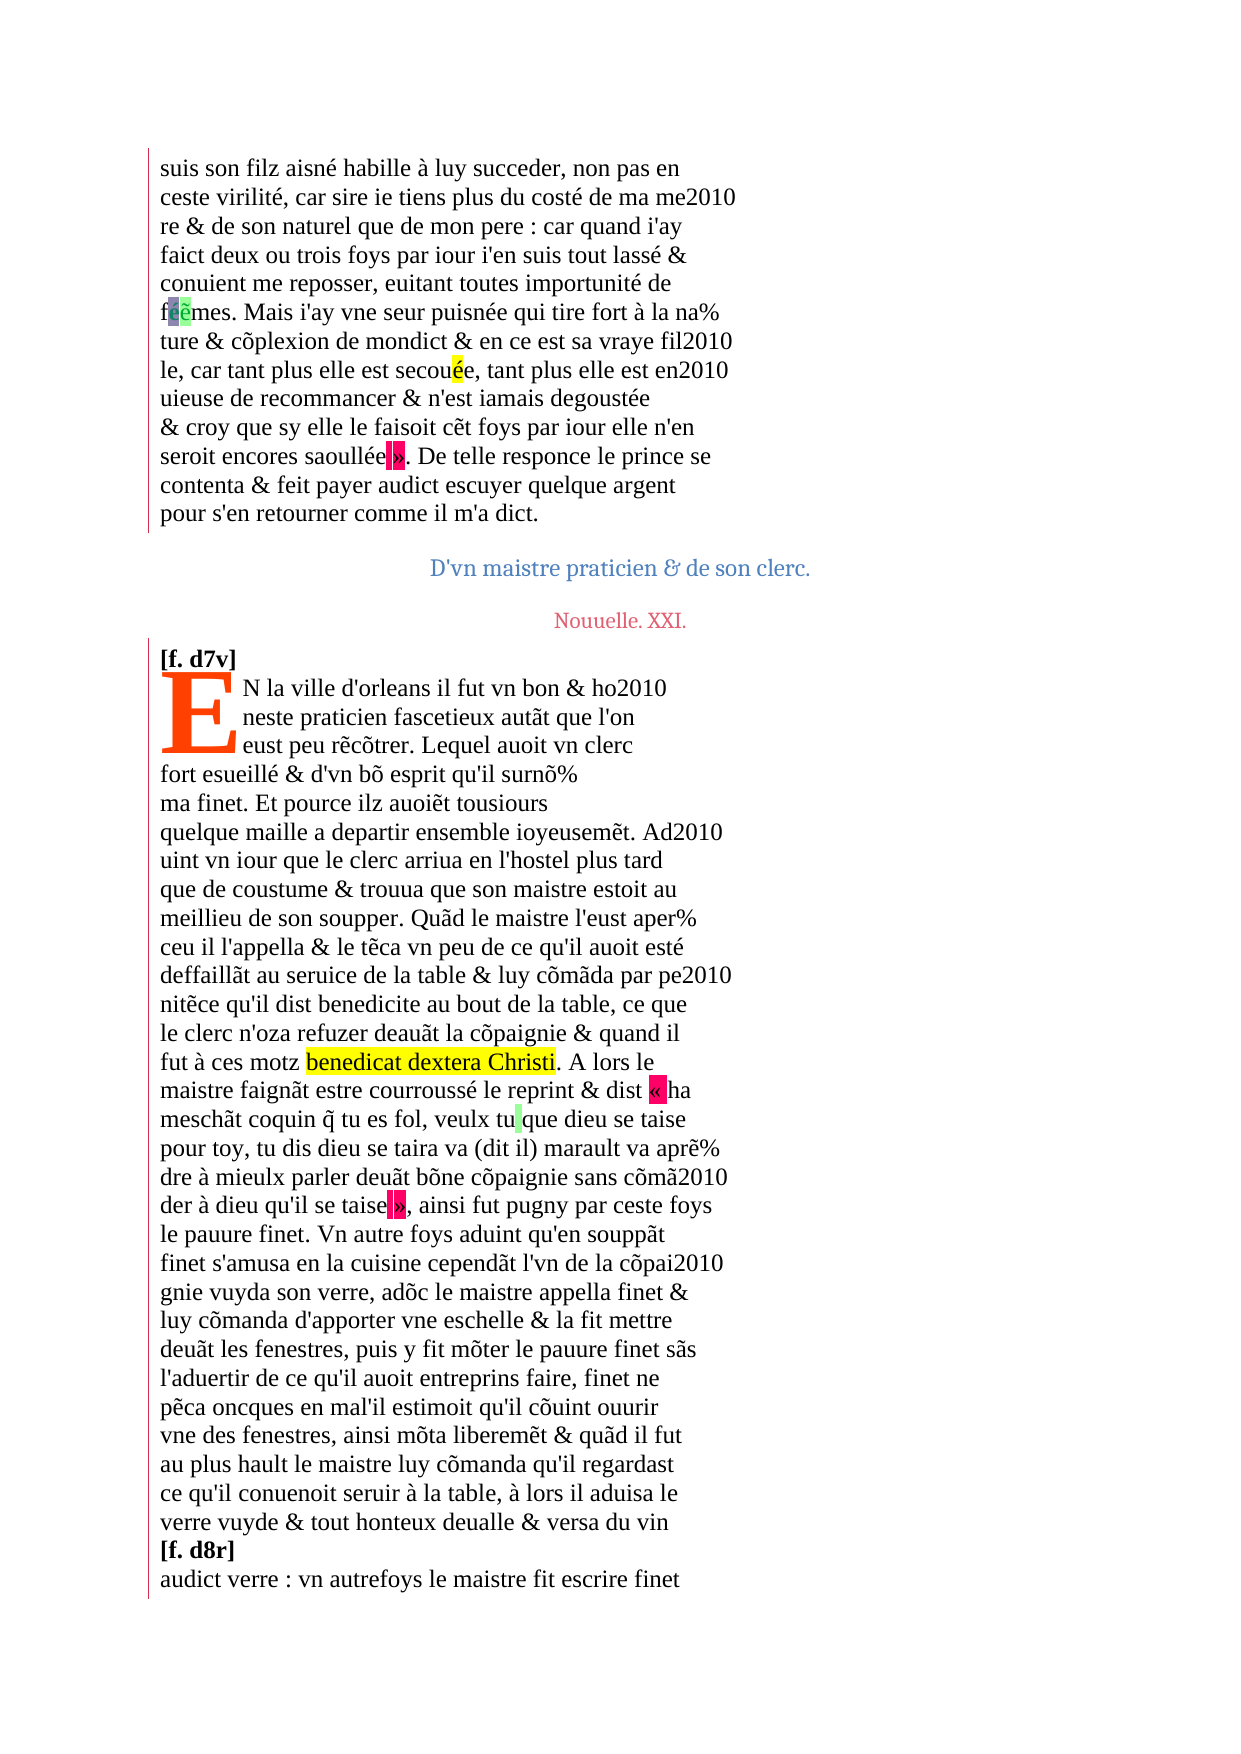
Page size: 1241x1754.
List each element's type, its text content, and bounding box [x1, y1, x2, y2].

subtitle D'vn maistre praticien & de son clerc. [148, 554, 1093, 583]
text [f. d7v] [149, 638, 1093, 673]
text EN la ville d'orleans il fut vn bon & ho2010 neste praticien fascetieux autãt que l'on eust peu rẽcõtrer. Lequel auoit vn clerc fort esueillé & d'vn bõ esprit qu'il surnõ% ma finet. Et pource ilz auoiẽt tousiours quelque maille a departir ensemble ioyeusemẽt. Ad2010 uint vn iour que le clerc arriua en l'hostel plus tard que de coustume & trouua que son maistre estoit au meillieu de son soupper. Quãd le maistre l'eust aper% ceu il l'appella & le tẽca vn peu de ce qu'il auoit esté deffaillãt au seruice de la table & luy cõmãda par pe2010 nitẽce qu'il dist benedicite au bout de la table, ce que le clerc n'oza refuzer deauãt la cõpaignie & quand il fut à ces motz benedicat dextera Christi. A lors le maistre faignãt estre courroussé le reprint & dist « ha meschãt coquin q̃ tu es fol, veulx tu que dieu se taise pour toy, tu dis dieu se taira va (dit il) marault va aprẽ% dre à mieulx parler deuãt bõne cõpaignie sans cõmã2010 der à dieu qu'il se taise », ainsi fut pugny par ceste foys le pauure finet. Vn autre foys aduint qu'en souppãt finet s'amusa en la cuisine cependãt l'vn de la cõpai2010 gnie vuyda son verre, adõc le maistre appella finet & luy cõmanda d'apporter vne eschelle & la fit mettre deuãt les fenestres, puis y fit mõter le pauure finet sãs l'aduertir de ce qu'il auoit entreprins faire, finet ne pẽca oncques en mal'il estimoit qu'il cõuint ouurir vne des fenestres, ainsi mõta liberemẽt & quãd il fut au plus hault le maistre luy cõmanda qu'il regardast ce qu'il conuenoit seruir à la table, à lors il aduisa le verre vuyde & tout honteux deualle & versa du vin [f. d8r] audict verre : vn autrefoys le maistre fit escrire finet [149, 673, 1093, 1599]
subtitle Nouuelle. XXI. [148, 608, 1093, 634]
text suis son filz aisné habille à luy succeder, non pas en ceste virilité, car sire ie tiens plus du costé de ma me2010 re & de son naturel que de mon pere : car quand i'ay faict deux ou trois foys par iour i'en suis tout lassé & conuient me reposser, euitant toutes importunité de féẽmes. Mais i'ay vne seur puisnée qui tire fort à la na% ture & cõplexion de mondict & en ce est sa vraye fil2010 le, car tant plus elle est secouée, tant plus elle est en2010 uieuse de recommancer & n'est iamais degoustée & croy que sy elle le faisoit cẽt foys par iour elle n'en seroit encores saoullée ». De telle responce le prince se contenta & feit payer audict escuyer quelque argent pour s'en retourner comme il m'a dict. [149, 148, 1093, 533]
